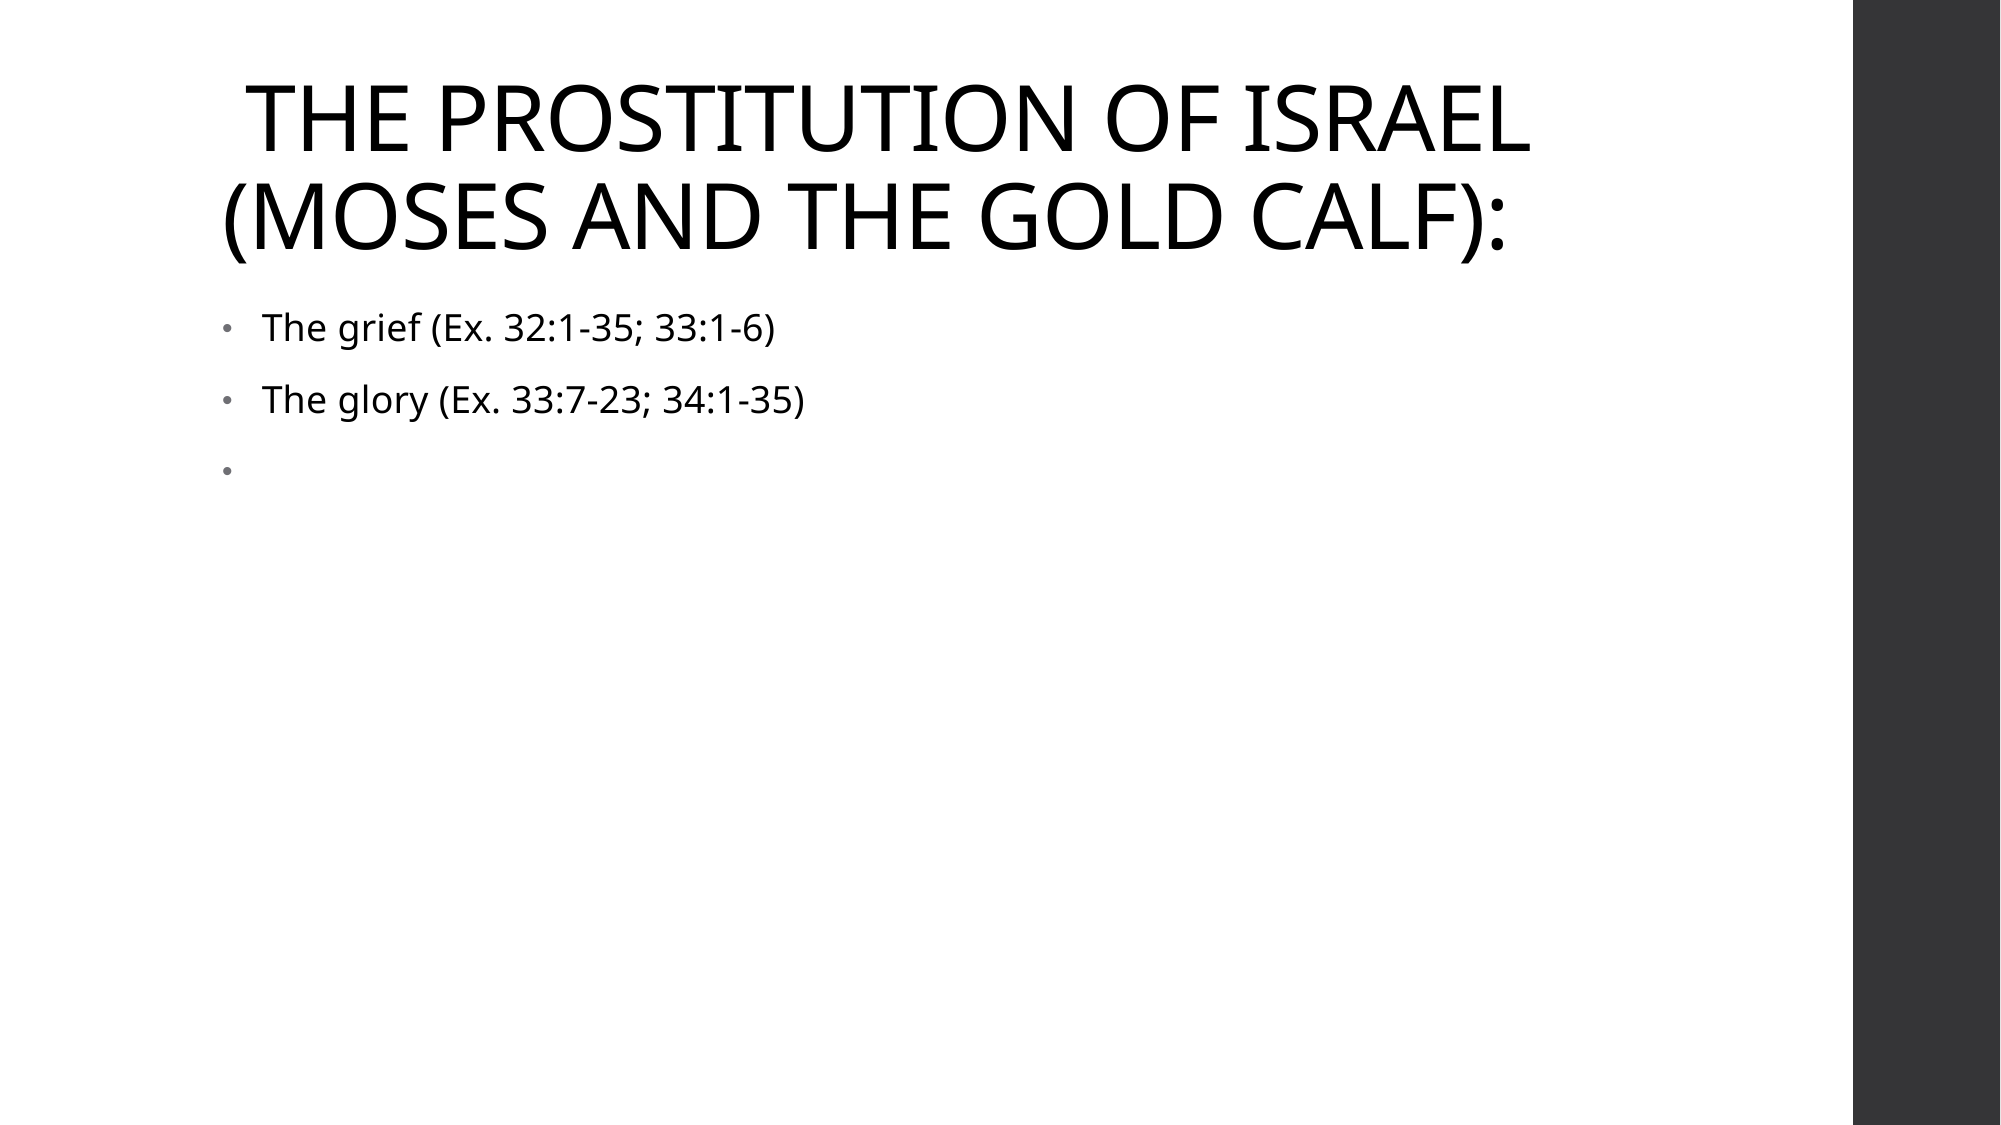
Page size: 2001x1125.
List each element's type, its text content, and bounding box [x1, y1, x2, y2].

title THE PROSTITUTION OF ISRAEL (MOSES AND THE GOLD CALF): [206, 60, 1797, 278]
list The grief (Ex. 32:1-35; 33:1-6) The glory (Ex. 33:7-23; 34:1-35) [206, 299, 1617, 1014]
